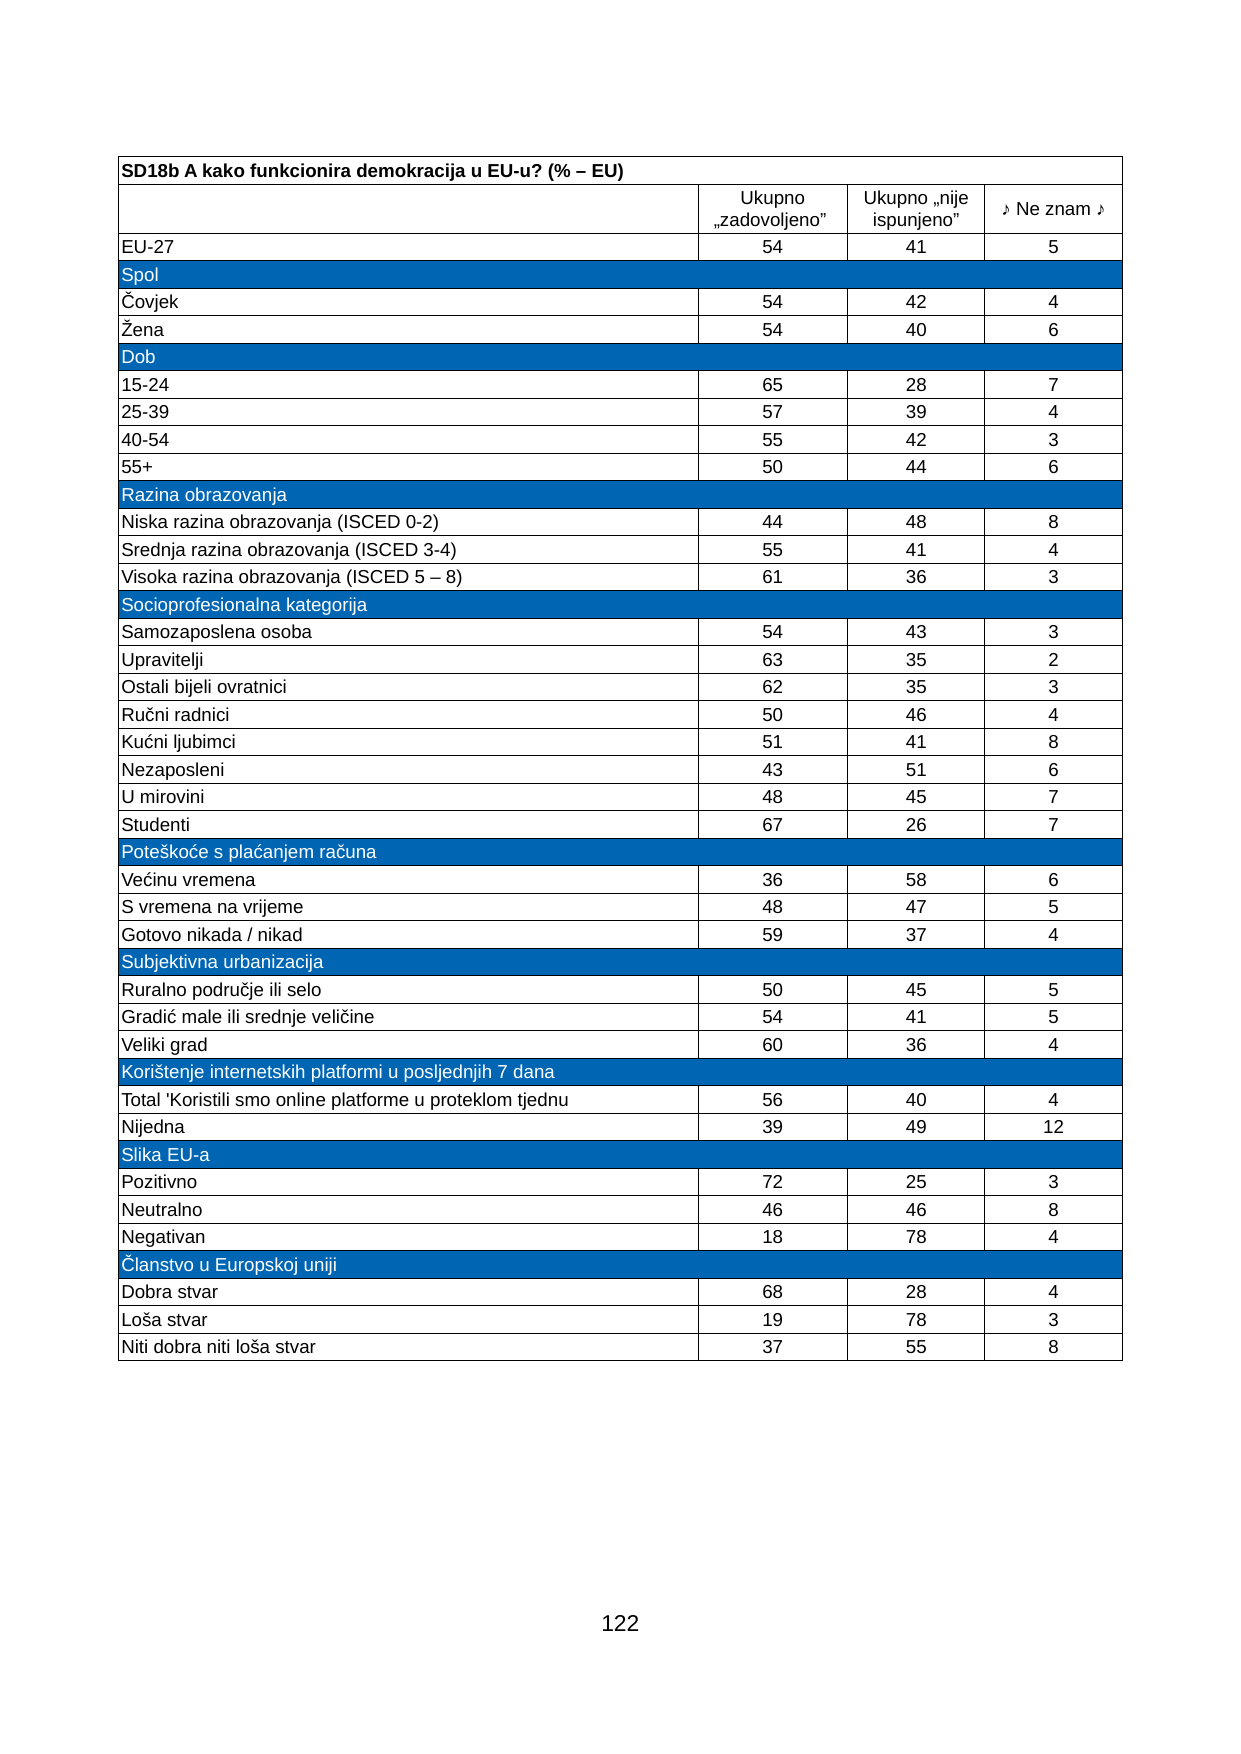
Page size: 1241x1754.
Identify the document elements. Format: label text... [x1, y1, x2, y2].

table_cell Niti dobra niti loša stvar [119, 1334, 698, 1360]
table_cell 46 [848, 1196, 984, 1223]
table_cell 36 [848, 564, 984, 590]
table_cell 46 [848, 701, 984, 728]
table_cell 41 [848, 1004, 984, 1030]
table_cell 57 [699, 399, 847, 425]
table_cell 49 [848, 1114, 984, 1140]
table_cell Ukupno „nije ispunjeno” [848, 185, 984, 233]
table_cell Korištenje internetskih platformi u posljednjih 7 dana [119, 1059, 1122, 1085]
table_cell Ruralno područje ili selo [119, 976, 698, 1003]
table_cell 4 [985, 1086, 1122, 1113]
table_cell 48 [699, 894, 847, 920]
table_cell Total 'Koristili smo online platforme u proteklom tjednu [119, 1086, 698, 1113]
table_cell Dob [119, 344, 1122, 370]
table_cell 54 [699, 1004, 847, 1030]
table_cell 45 [848, 784, 984, 810]
table_cell 26 [848, 811, 984, 838]
table_cell 78 [848, 1306, 984, 1333]
table_cell 46 [699, 1196, 847, 1223]
table_cell 59 [699, 921, 847, 948]
table_cell 41 [848, 536, 984, 563]
table_cell S vremena na vrijeme [119, 894, 698, 920]
table_cell 7 [985, 784, 1122, 810]
table_cell 35 [848, 646, 984, 673]
table_cell 58 [848, 866, 984, 893]
table_cell 48 [699, 784, 847, 810]
table_cell 5 [985, 976, 1122, 1003]
table_cell 54 [699, 289, 847, 315]
table_cell 19 [699, 1306, 847, 1333]
table_cell 8 [985, 1196, 1122, 1223]
table_cell Kućni ljubimci [119, 729, 698, 755]
table_cell Nijedna [119, 1114, 698, 1140]
table_cell Slika EU-a [119, 1141, 1122, 1168]
table_cell 3 [985, 1306, 1122, 1333]
table_cell 51 [848, 756, 984, 783]
table_cell Ostali bijeli ovratnici [119, 674, 698, 700]
table_cell Poteškoće s plaćanjem računa [119, 839, 1122, 865]
table_cell 15-24 [119, 371, 698, 398]
table_cell 63 [699, 646, 847, 673]
table_cell Ukupno „zadovoljeno” [699, 185, 847, 233]
table_cell 8 [985, 1334, 1122, 1360]
table_cell Spol [119, 261, 1122, 288]
table_cell Negativan [119, 1224, 698, 1250]
table_cell 25-39 [119, 399, 698, 425]
table_cell Žena [119, 316, 698, 343]
table_cell 40 [848, 1086, 984, 1113]
table_cell Veliki grad [119, 1031, 698, 1058]
table_cell 3 [985, 619, 1122, 645]
table_cell 61 [699, 564, 847, 590]
table_cell 56 [699, 1086, 847, 1113]
table_cell Ručni radnici [119, 701, 698, 728]
table_cell 6 [985, 866, 1122, 893]
table_cell U mirovini [119, 784, 698, 810]
table_cell 44 [699, 509, 847, 535]
table_cell 54 [699, 234, 847, 260]
table_cell 55 [848, 1334, 984, 1360]
table_cell 60 [699, 1031, 847, 1058]
table_cell 8 [985, 729, 1122, 755]
table_cell 44 [848, 454, 984, 480]
table_cell 5 [985, 1004, 1122, 1030]
table_cell 67 [699, 811, 847, 838]
table_cell 41 [848, 729, 984, 755]
table_cell 43 [848, 619, 984, 645]
table_cell 4 [985, 536, 1122, 563]
table_cell Loša stvar [119, 1306, 698, 1333]
table_cell Visoka razina obrazovanja (ISCED 5 – 8) [119, 564, 698, 590]
table_cell 78 [848, 1224, 984, 1250]
table_cell 4 [985, 701, 1122, 728]
table_cell 12 [985, 1114, 1122, 1140]
table_cell 4 [985, 1279, 1122, 1305]
table_cell Razina obrazovanja [119, 481, 1122, 508]
table_cell 6 [985, 756, 1122, 783]
table_cell Socioprofesionalna kategorija [119, 591, 1122, 618]
table_cell 4 [985, 289, 1122, 315]
table_cell Većinu vremena [119, 866, 698, 893]
table_cell Nezaposleni [119, 756, 698, 783]
table_cell Subjektivna urbanizacija [119, 949, 1122, 975]
table_cell 4 [985, 1224, 1122, 1250]
table_cell 48 [848, 509, 984, 535]
table_cell 68 [699, 1279, 847, 1305]
table_cell [119, 185, 698, 233]
table_cell 5 [985, 894, 1122, 920]
table_cell 28 [848, 371, 984, 398]
table_cell 39 [699, 1114, 847, 1140]
table_cell Studenti [119, 811, 698, 838]
table_cell 5 [985, 234, 1122, 260]
table_cell Gradić male ili srednje veličine [119, 1004, 698, 1030]
table_cell Samozaposlena osoba [119, 619, 698, 645]
table_cell Pozitivno [119, 1169, 698, 1195]
table_cell 42 [848, 426, 984, 453]
table_cell 3 [985, 674, 1122, 700]
table_cell 65 [699, 371, 847, 398]
table_cell 4 [985, 399, 1122, 425]
table_cell Upravitelji [119, 646, 698, 673]
table_cell 43 [699, 756, 847, 783]
table_cell 40 [848, 316, 984, 343]
table_cell 62 [699, 674, 847, 700]
table_cell 18 [699, 1224, 847, 1250]
table_cell 35 [848, 674, 984, 700]
table_cell 50 [699, 976, 847, 1003]
table_cell Čovjek [119, 289, 698, 315]
table_cell 36 [848, 1031, 984, 1058]
table_cell 39 [848, 399, 984, 425]
table_cell Niska razina obrazovanja (ISCED 0-2) [119, 509, 698, 535]
table_cell 42 [848, 289, 984, 315]
table_cell 28 [848, 1279, 984, 1305]
table_cell 8 [985, 509, 1122, 535]
table_cell Srednja razina obrazovanja (ISCED 3-4) [119, 536, 698, 563]
table_cell 3 [985, 1169, 1122, 1195]
table_cell Neutralno [119, 1196, 698, 1223]
table_cell 36 [699, 866, 847, 893]
table_cell Dobra stvar [119, 1279, 698, 1305]
table_cell 50 [699, 454, 847, 480]
table_cell 37 [848, 921, 984, 948]
table_header SD18b A kako funkcionira demokracija u EU-u? (% – EU) [119, 157, 1122, 184]
table_cell 6 [985, 316, 1122, 343]
table_cell EU-27 [119, 234, 698, 260]
table_cell 4 [985, 1031, 1122, 1058]
table_cell Članstvo u Europskoj uniji [119, 1251, 1122, 1278]
table_cell 2 [985, 646, 1122, 673]
table_cell 45 [848, 976, 984, 1003]
table_cell 37 [699, 1334, 847, 1360]
table_cell 3 [985, 564, 1122, 590]
table_cell 55 [699, 426, 847, 453]
table_cell 72 [699, 1169, 847, 1195]
table_cell 3 [985, 426, 1122, 453]
table_cell 40-54 [119, 426, 698, 453]
table_cell 54 [699, 619, 847, 645]
table_cell 6 [985, 454, 1122, 480]
table_cell 41 [848, 234, 984, 260]
table_cell 7 [985, 811, 1122, 838]
table_cell 54 [699, 316, 847, 343]
table_cell ♪ Ne znam ♪ [985, 185, 1122, 233]
table_cell 4 [985, 921, 1122, 948]
table_cell 7 [985, 371, 1122, 398]
table_cell 51 [699, 729, 847, 755]
table_cell 25 [848, 1169, 984, 1195]
table_cell 47 [848, 894, 984, 920]
table_cell 55+ [119, 454, 698, 480]
table_cell 50 [699, 701, 847, 728]
table_cell Gotovo nikada / nikad [119, 921, 698, 948]
table_cell 55 [699, 536, 847, 563]
